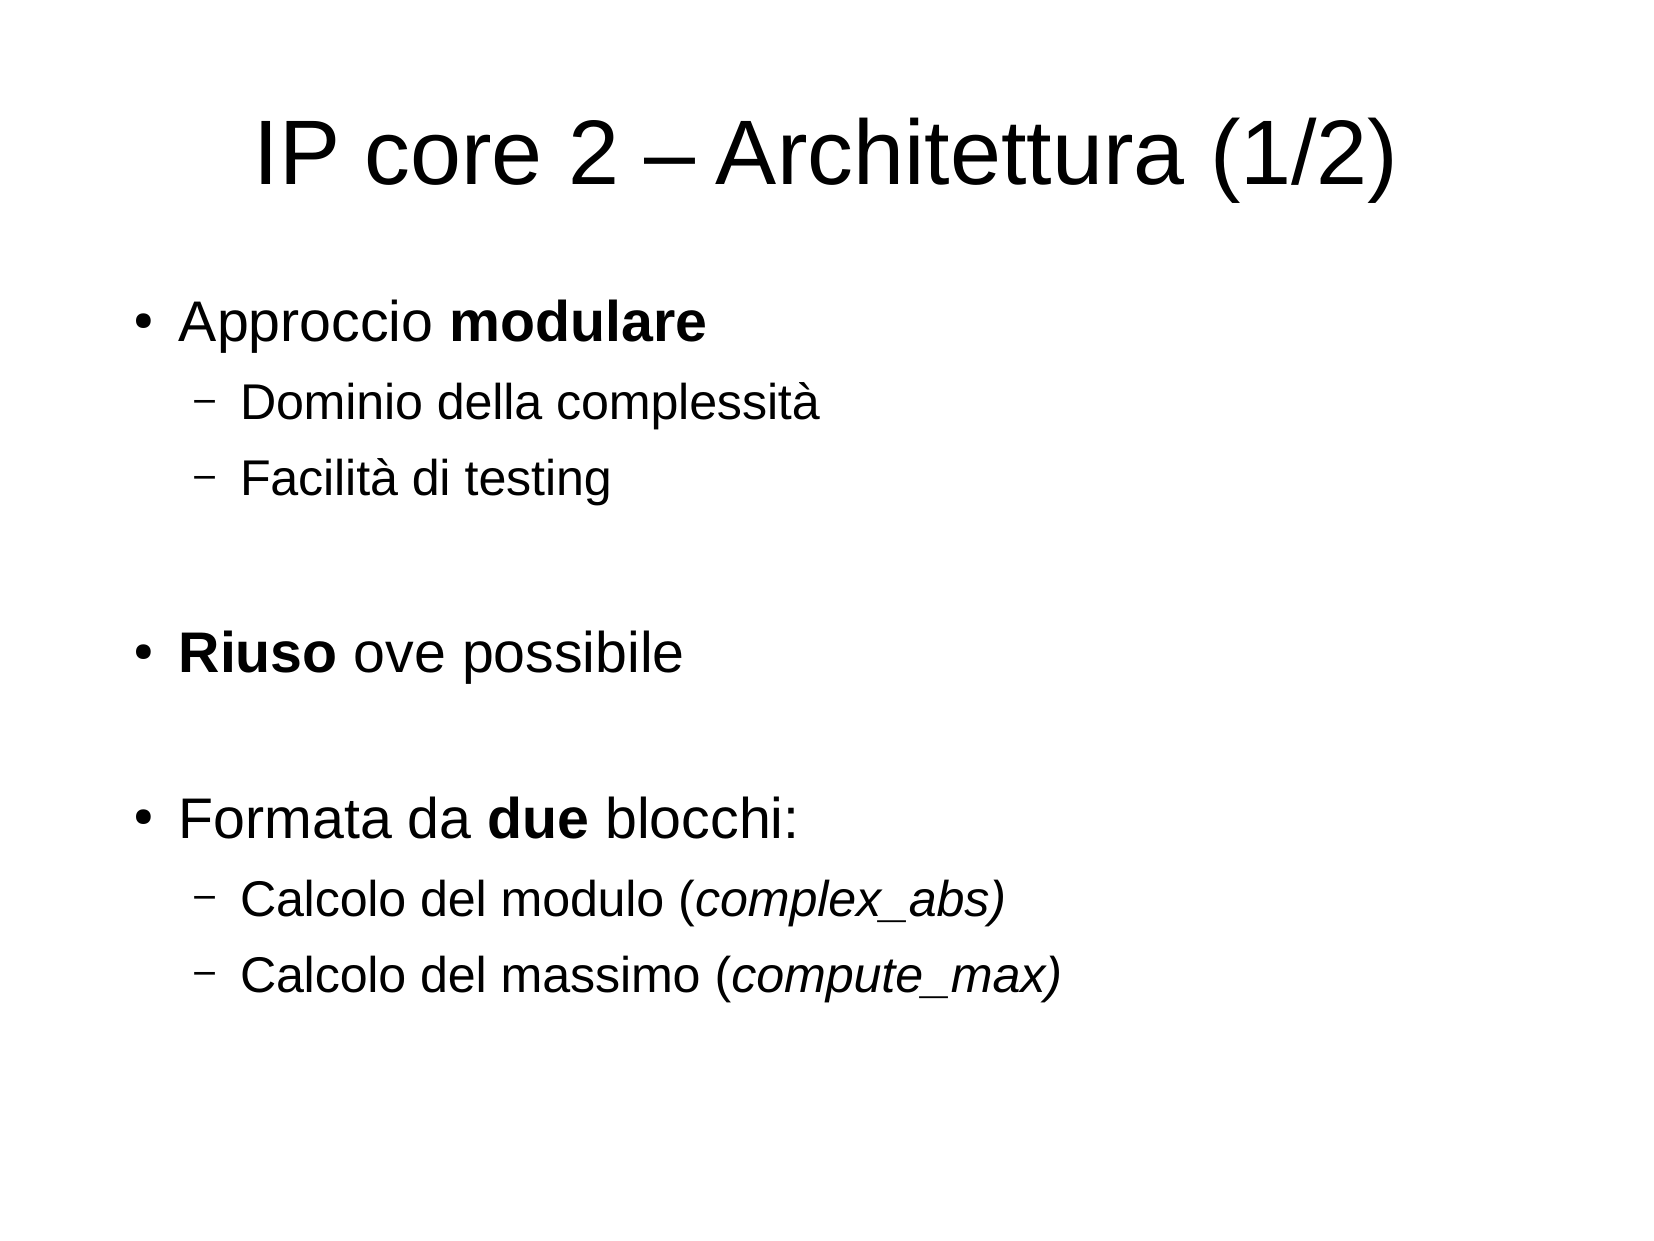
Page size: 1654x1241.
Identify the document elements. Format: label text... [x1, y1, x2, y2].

list Approccio modulare Dominio della complessità Facilità di testing Riuso ove possibile Formata da due blocchi: Calcolo del modulo (complex_abs) Calcolo del massimo (compute_max) [118, 290, 1607, 1010]
title IP core 2 – Architettura (1/2) [82, 49, 1571, 257]
